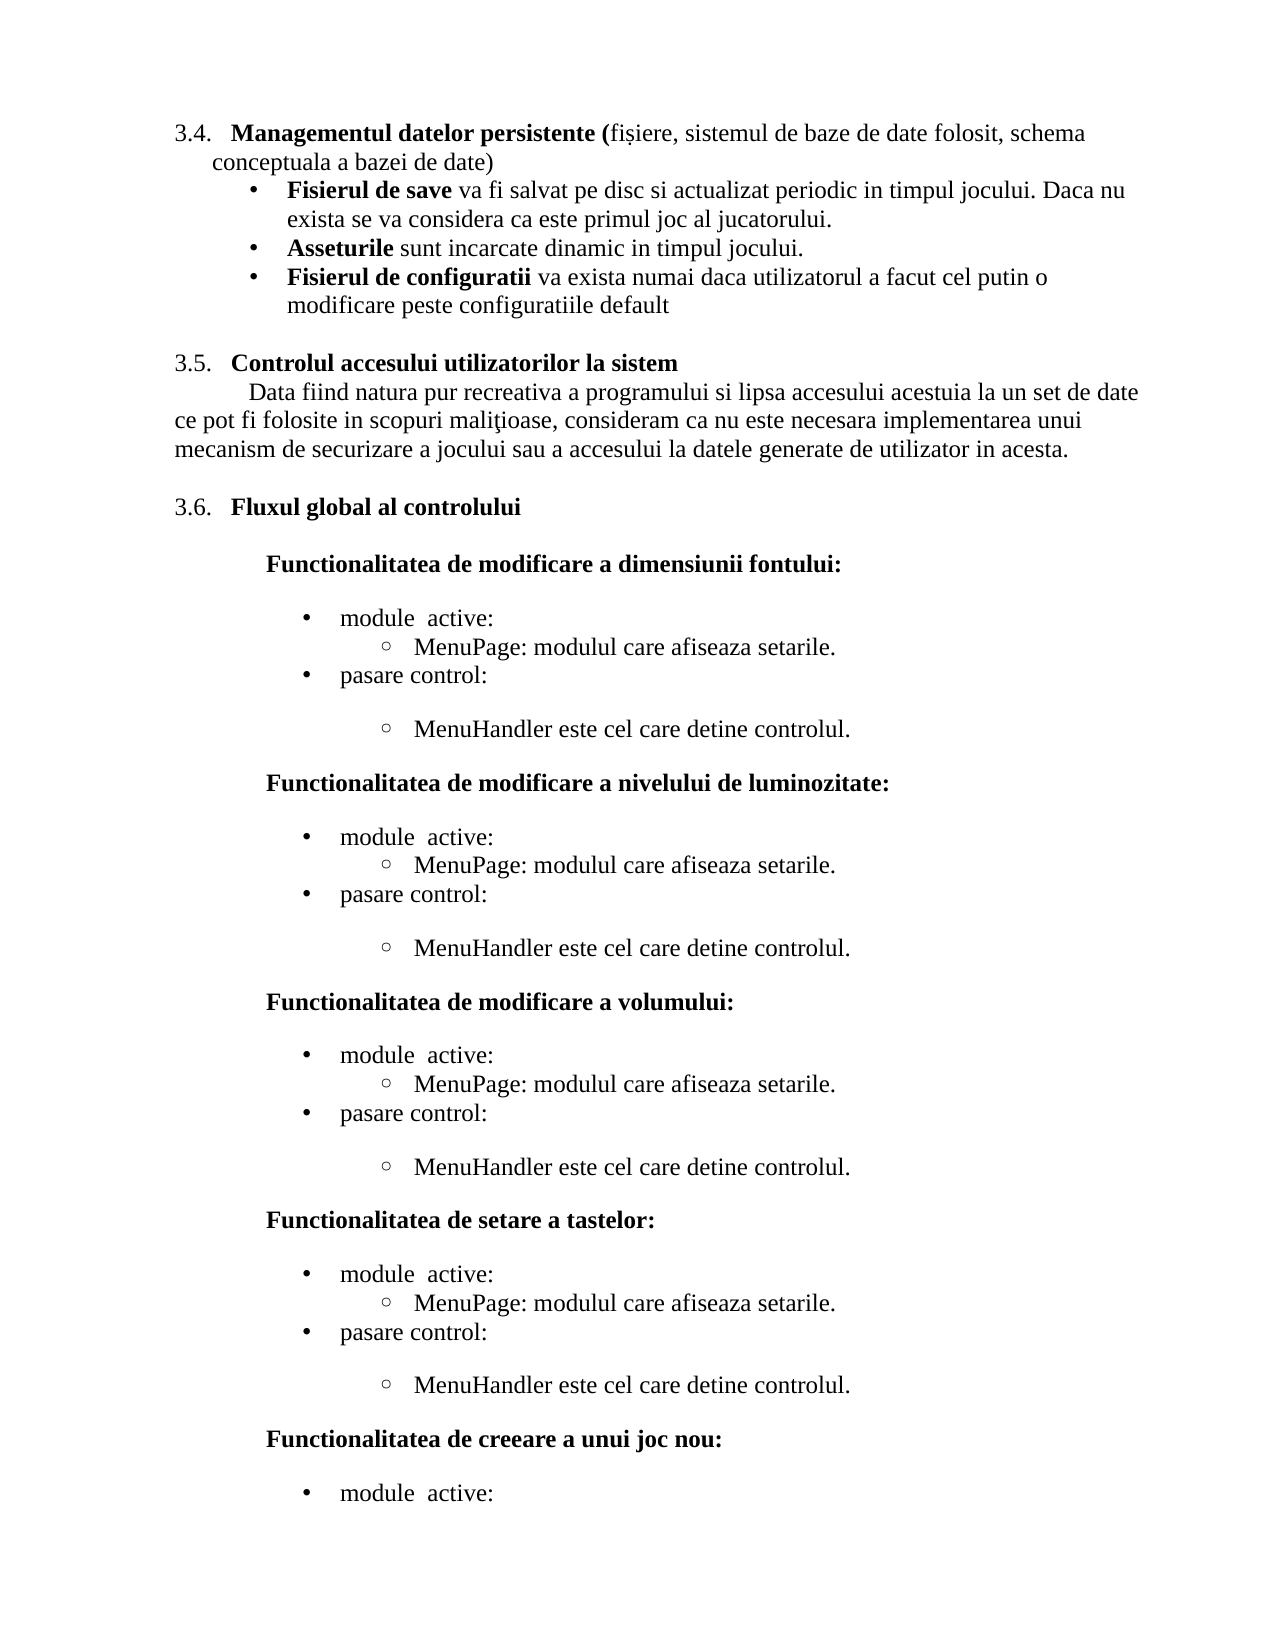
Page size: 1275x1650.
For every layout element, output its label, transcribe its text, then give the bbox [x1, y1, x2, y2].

list MenuHandler este cel care detine controlul. [376, 1152, 1157, 1181]
text Functionalitatea de setare a tastelor: [266, 1206, 1157, 1234]
list Fluxul global al controlului [174, 492, 1157, 521]
list MenuPage: modulul care afiseaza setarile. [376, 1288, 1157, 1317]
list pasare control: [302, 879, 1157, 908]
list module active: [302, 603, 1157, 632]
list MenuPage: modulul care afiseaza setarile. [376, 1069, 1157, 1098]
list module active: [302, 822, 1157, 851]
list Fisierul de configuratii va exista numai daca utilizatorul a facut cel putin o modificare peste configuratiile default [249, 262, 1157, 319]
list Fisierul de save va fi salvat pe disc si actualizat periodic in timpul jocului. Daca nu exista se va considera ca este primul joc al jucatorului. [249, 176, 1157, 233]
list MenuHandler este cel care detine controlul. [376, 714, 1157, 743]
list pasare control: [302, 1098, 1157, 1127]
list Asseturile sunt incarcate dinamic in timpul jocului. [249, 233, 1157, 262]
text Functionalitatea de modificare a dimensiunii fontului: [266, 549, 1157, 578]
list MenuPage: modulul care afiseaza setarile. [376, 632, 1157, 661]
list Controlul accesului utilizatorilor la sistem [174, 348, 1157, 377]
list MenuHandler este cel care detine controlul. [376, 1371, 1157, 1399]
list Managementul datelor persistente (fiṣiere, sistemul de baze de date folosit, schema conceptuala a bazei de date) [174, 118, 1157, 176]
text Functionalitatea de modificare a nivelului de luminozitate: [266, 768, 1157, 797]
list pasare control: [302, 661, 1157, 689]
list MenuPage: modulul care afiseaza setarile. [376, 851, 1157, 879]
text Functionalitatea de creeare a unui joc nou: [266, 1424, 1157, 1453]
list pasare control: [302, 1317, 1157, 1346]
list module active: [302, 1041, 1157, 1069]
list module active: [302, 1259, 1157, 1288]
list module active: [302, 1478, 1157, 1507]
list MenuHandler este cel care detine controlul. [376, 933, 1157, 962]
list Data fiind natura pur recreativa a programului si lipsa accesului acestuia la un set de date ce pot fi folosite in scopuri maliţioase, consideram ca nu este necesara implementarea unui mecanism de securizare a jocului sau a accesului la datele generate de utilizator in acesta. [174, 377, 1157, 463]
text Functionalitatea de modificare a volumului: [266, 987, 1157, 1016]
